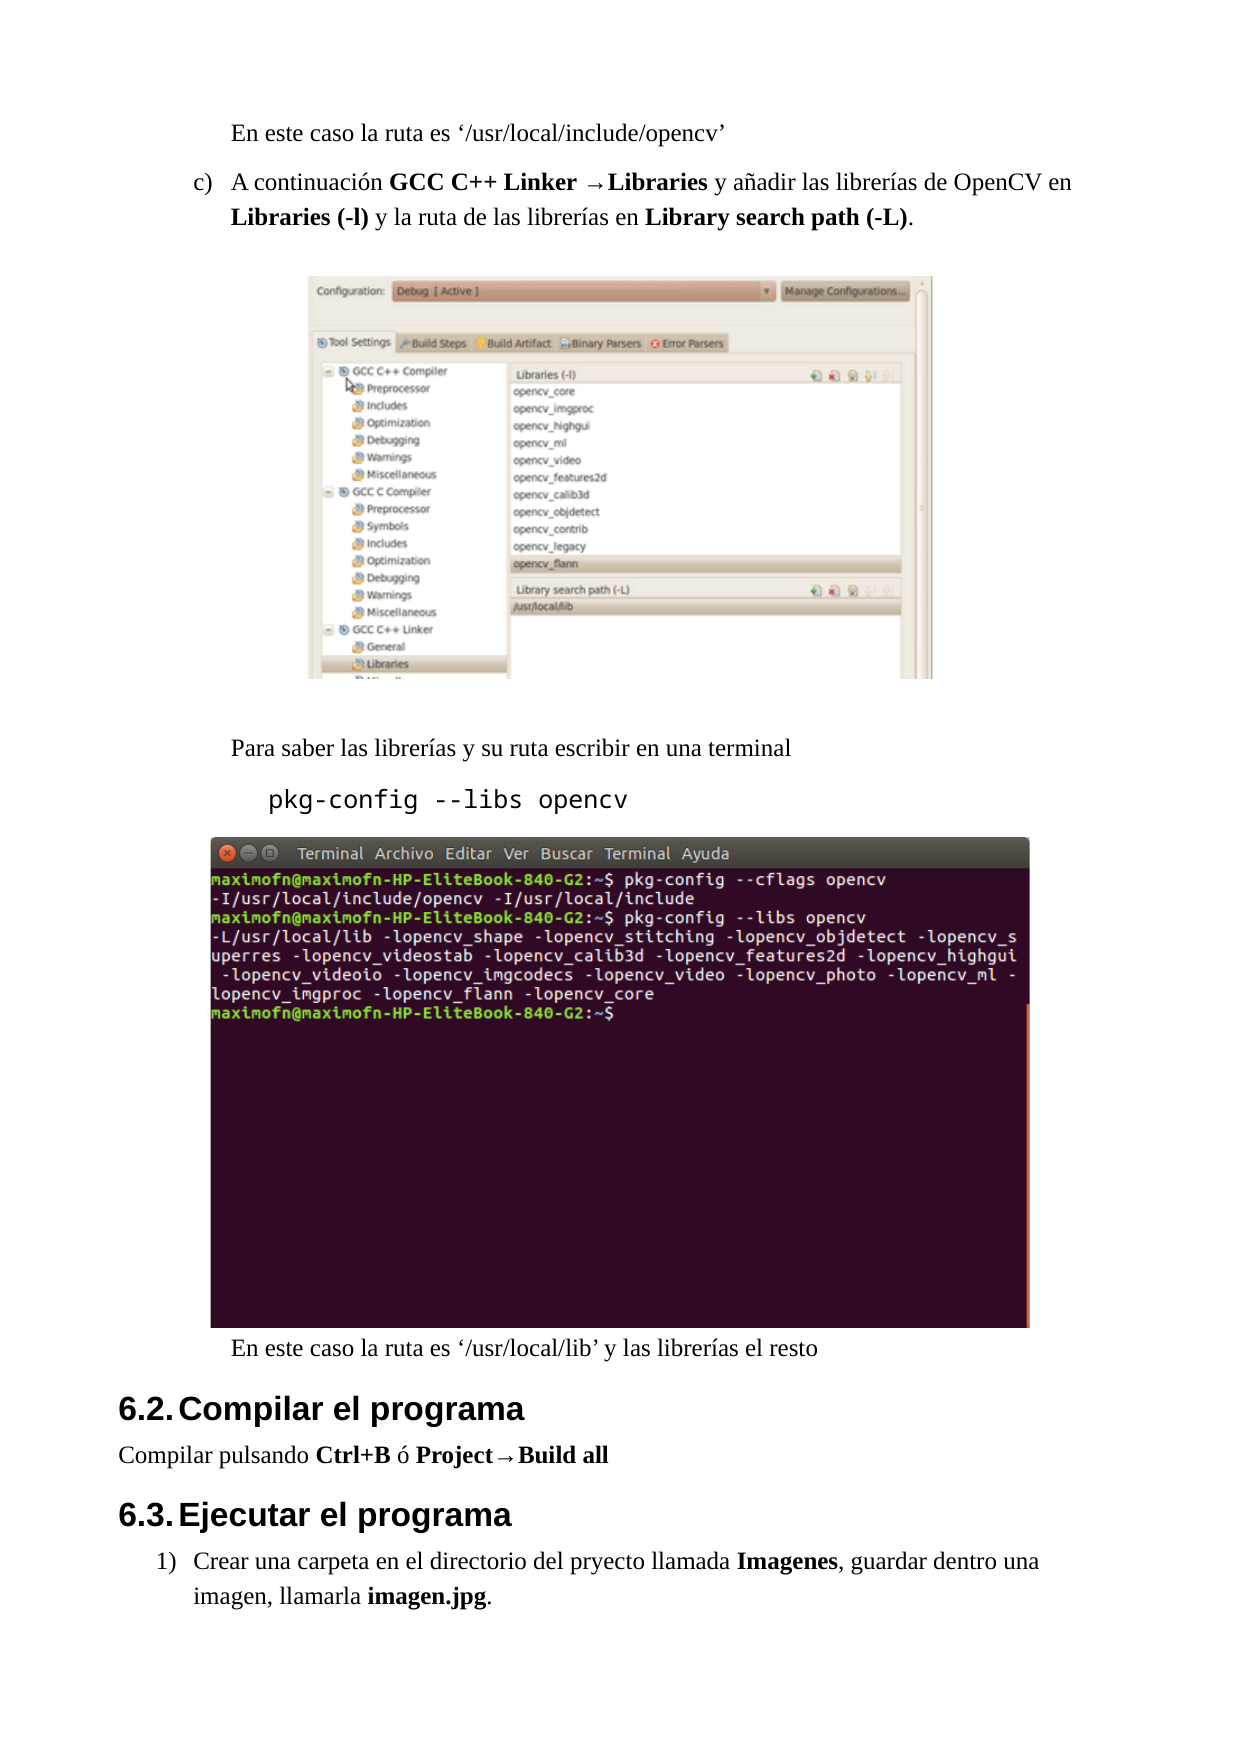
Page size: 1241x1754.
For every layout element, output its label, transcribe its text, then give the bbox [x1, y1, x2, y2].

list En este caso la ruta es ‘/usr/local/include/opencv’ [193, 118, 1122, 147]
list pkg-config --libs opencv [231, 782, 1122, 816]
subtitle Ejecutar el programa [118, 1495, 1122, 1534]
list Para saber las librerías y su ruta escribir en una terminal [193, 733, 1122, 762]
subtitle Compilar el programa [118, 1389, 1122, 1427]
text Compilar pulsando Ctrl+B ó Project→Build all [118, 1440, 1122, 1468]
list Crear una carpeta en el directorio del pryecto llamada Imagenes, guardar dentro una imagen, llamarla imagen.jpg. [156, 1546, 1122, 1609]
picture [307, 276, 933, 679]
list A continuación GCC C++ Linker →Libraries y añadir las librerías de OpenCV en Libraries (-l) y la ruta de las librerías en Library search path (-L). [193, 167, 1122, 230]
picture [210, 837, 1030, 1328]
list En este caso la ruta es ‘/usr/local/lib’ y las librerías el resto [193, 1328, 1122, 1362]
